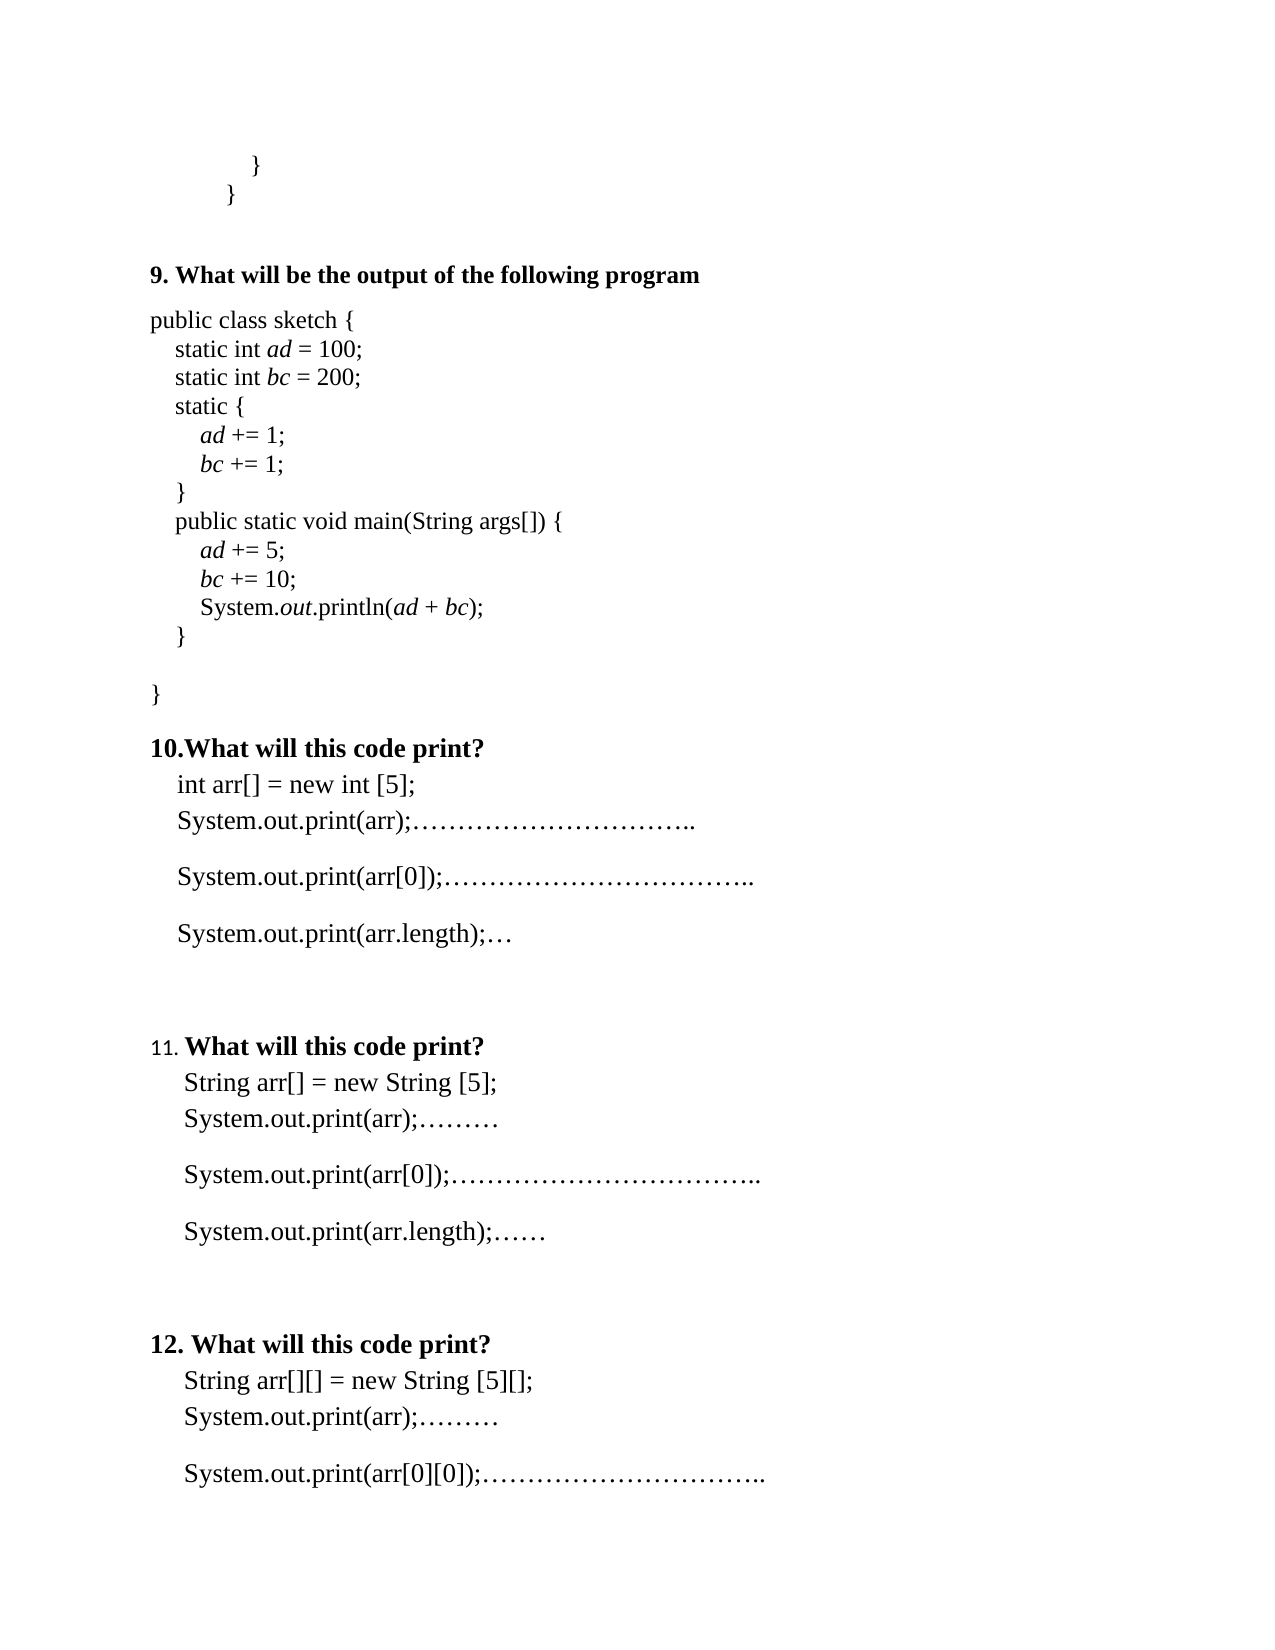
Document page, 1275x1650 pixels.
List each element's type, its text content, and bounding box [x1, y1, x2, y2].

text 9. What will be the output of the following program [150, 261, 1125, 289]
text } } [225, 150, 1125, 207]
text } [150, 679, 1125, 707]
text System.out.print(arr[0]);…………………………….. [150, 1159, 1125, 1190]
text static { [150, 391, 1125, 420]
text System.out.print(arr[0][0]);………………………….. [150, 1457, 1125, 1488]
text System.out.println(ad + bc); [150, 592, 1125, 621]
text static int bc = 200; [150, 362, 1125, 391]
text public static void main(String args[]) { [150, 506, 1125, 535]
text 11. What will this code print? String arr[] = new String [5]; System.out.print(arr);……… [150, 1030, 1125, 1133]
text } [150, 621, 1125, 650]
text } [150, 477, 1125, 506]
text 10.What will this code print? int arr[] = new int [5]; System.out.print(arr);………………………….. [150, 732, 1125, 835]
text static int ad = 100; [150, 334, 1125, 362]
text bc += 1; [150, 449, 1125, 477]
text ad += 5; [150, 535, 1125, 564]
text public class sketch { [150, 305, 1125, 334]
text ad += 1; [150, 420, 1125, 449]
text System.out.print(arr.length);…… [150, 1215, 1125, 1246]
text System.out.print(arr[0]);…………………………….. [150, 861, 1125, 892]
text 12. What will this code print? String arr[][] = new String [5][]; System.out.print(arr);……… [150, 1328, 1125, 1431]
text bc += 10; [150, 564, 1125, 592]
text System.out.print(arr.length);… [150, 917, 1125, 948]
